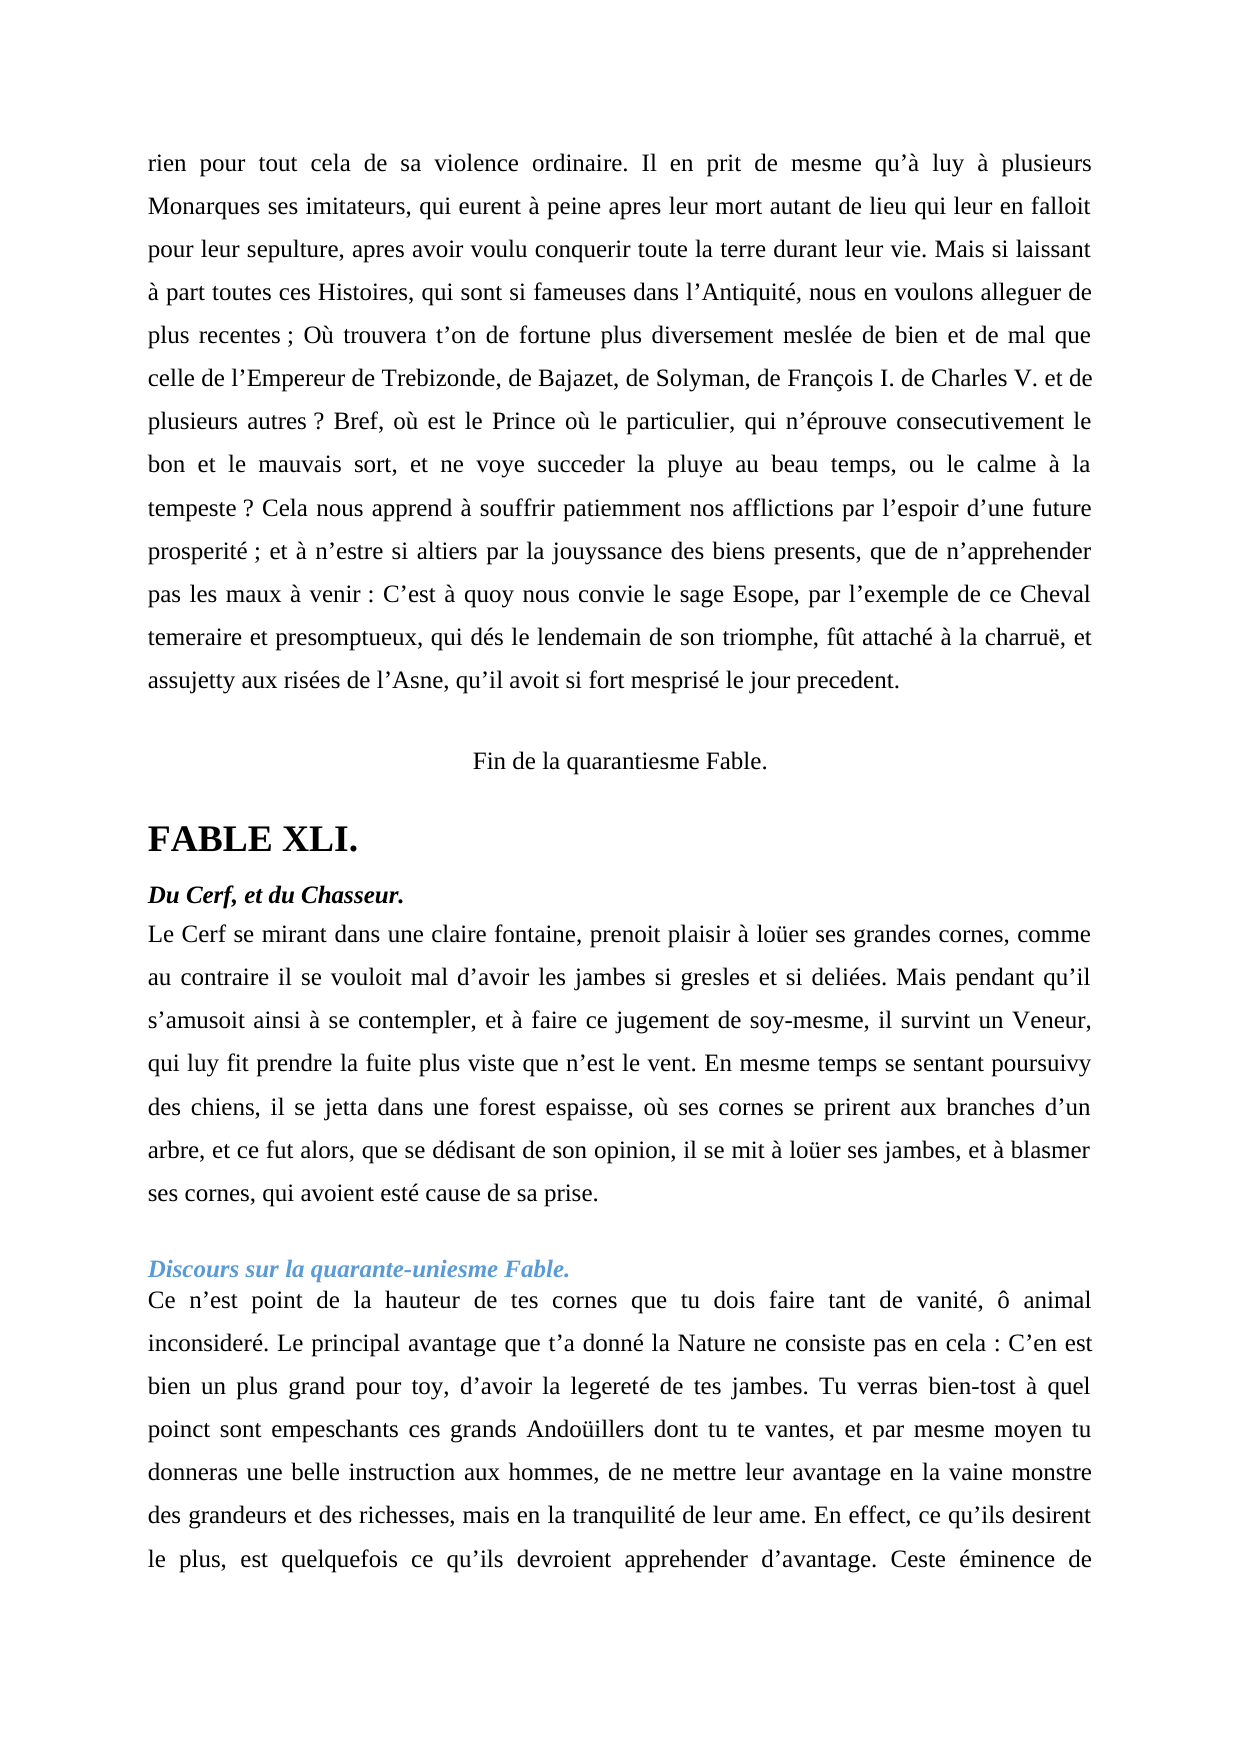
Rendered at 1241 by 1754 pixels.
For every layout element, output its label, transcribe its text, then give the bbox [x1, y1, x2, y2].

text Fin de la quarantiesme Fable. [148, 746, 1093, 774]
text Du Cerf, et du Chasseur. [148, 880, 1093, 909]
text Le Cerf se mirant dans une claire fontaine, prenoit plaisir à loüer ses grandes cornes, comme au contraire il se vouloit mal d’avoir les jambes si gresles et si deliées. Mais pendant qu’il s’amusoit ainsi à se contempler, et à faire ce jugement de soy-mesme, il survint un Veneur, qui luy fit prendre la fuite plus viste que n’est le vent. En mesme temps se sentant poursuivy des chiens, il se jetta dans une forest espaisse, où ses cornes se prirent aux branches d’un arbre, et ce fut alors, que se dédisant de son opinion, il se mit à loüer ses jambes, et à blasmer ses cornes, qui avoient esté cause de sa prise. [148, 919, 1093, 1207]
text Ce n’est point de la hauteur de tes cornes que tu dois faire tant de vanité, ô animal inconsideré. Le principal avantage que t’a donné la Nature ne consiste pas en cela : C’en est bien un plus grand pour toy, d’avoir la legereté de tes jambes. Tu verras bien-tost à quel poinct sont empeschants ces grands Andoüillers dont tu te vantes, et par mesme moyen tu donneras une belle instruction aux hommes, de ne mettre leur avantage en la vaine monstre des grandeurs et des richesses, mais en la tranquilité de leur ame. En effect, ce qu’ils desirent le plus, est quelquefois ce qu’ils devroient apprehender d’avantage. Ceste éminence de [148, 1285, 1093, 1572]
subtitle Discours sur la quarante-uniesme Fable. [148, 1254, 1093, 1283]
text rien pour tout cela de sa violence ordinaire. Il en prit de mesme qu’à luy à plusieurs Monarques ses imitateurs, qui eurent à peine apres leur mort autant de lieu qui leur en falloit pour leur sepulture, apres avoir voulu conquerir toute la terre durant leur vie. Mais si laissant à part toutes ces Histoires, qui sont si fameuses dans l’Antiquité, nous en voulons alleguer de plus recentes ; Où trouvera t’on de fortune plus diversement meslée de bien et de mal que celle de l’Empereur de Trebizonde, de Bajazet, de Solyman, de François I. de Charles V. et de plusieurs autres ? Bref, où est le Prince où le particulier, qui n’éprouve consecutivement le bon et le mauvais sort, et ne voye succeder la pluye au beau temps, ou le calme à la tempeste ? Cela nous apprend à souffrir patiemment nos afflictions par l’espoir d’une future prosperité ; et à n’estre si altiers par la jouyssance des biens presents, que de n’apprehender pas les maux à venir : C’est à quoy nous convie le sage Esope, par l’exemple de ce Cheval temeraire et presomptueux, qui dés le lendemain de son triomphe, fût attaché à la charruë, et assujetty aux risées de l’Asne, qu’il avoit si fort mesprisé le jour precedent. [148, 148, 1093, 694]
subtitle FABLE XLI. [148, 816, 1093, 859]
